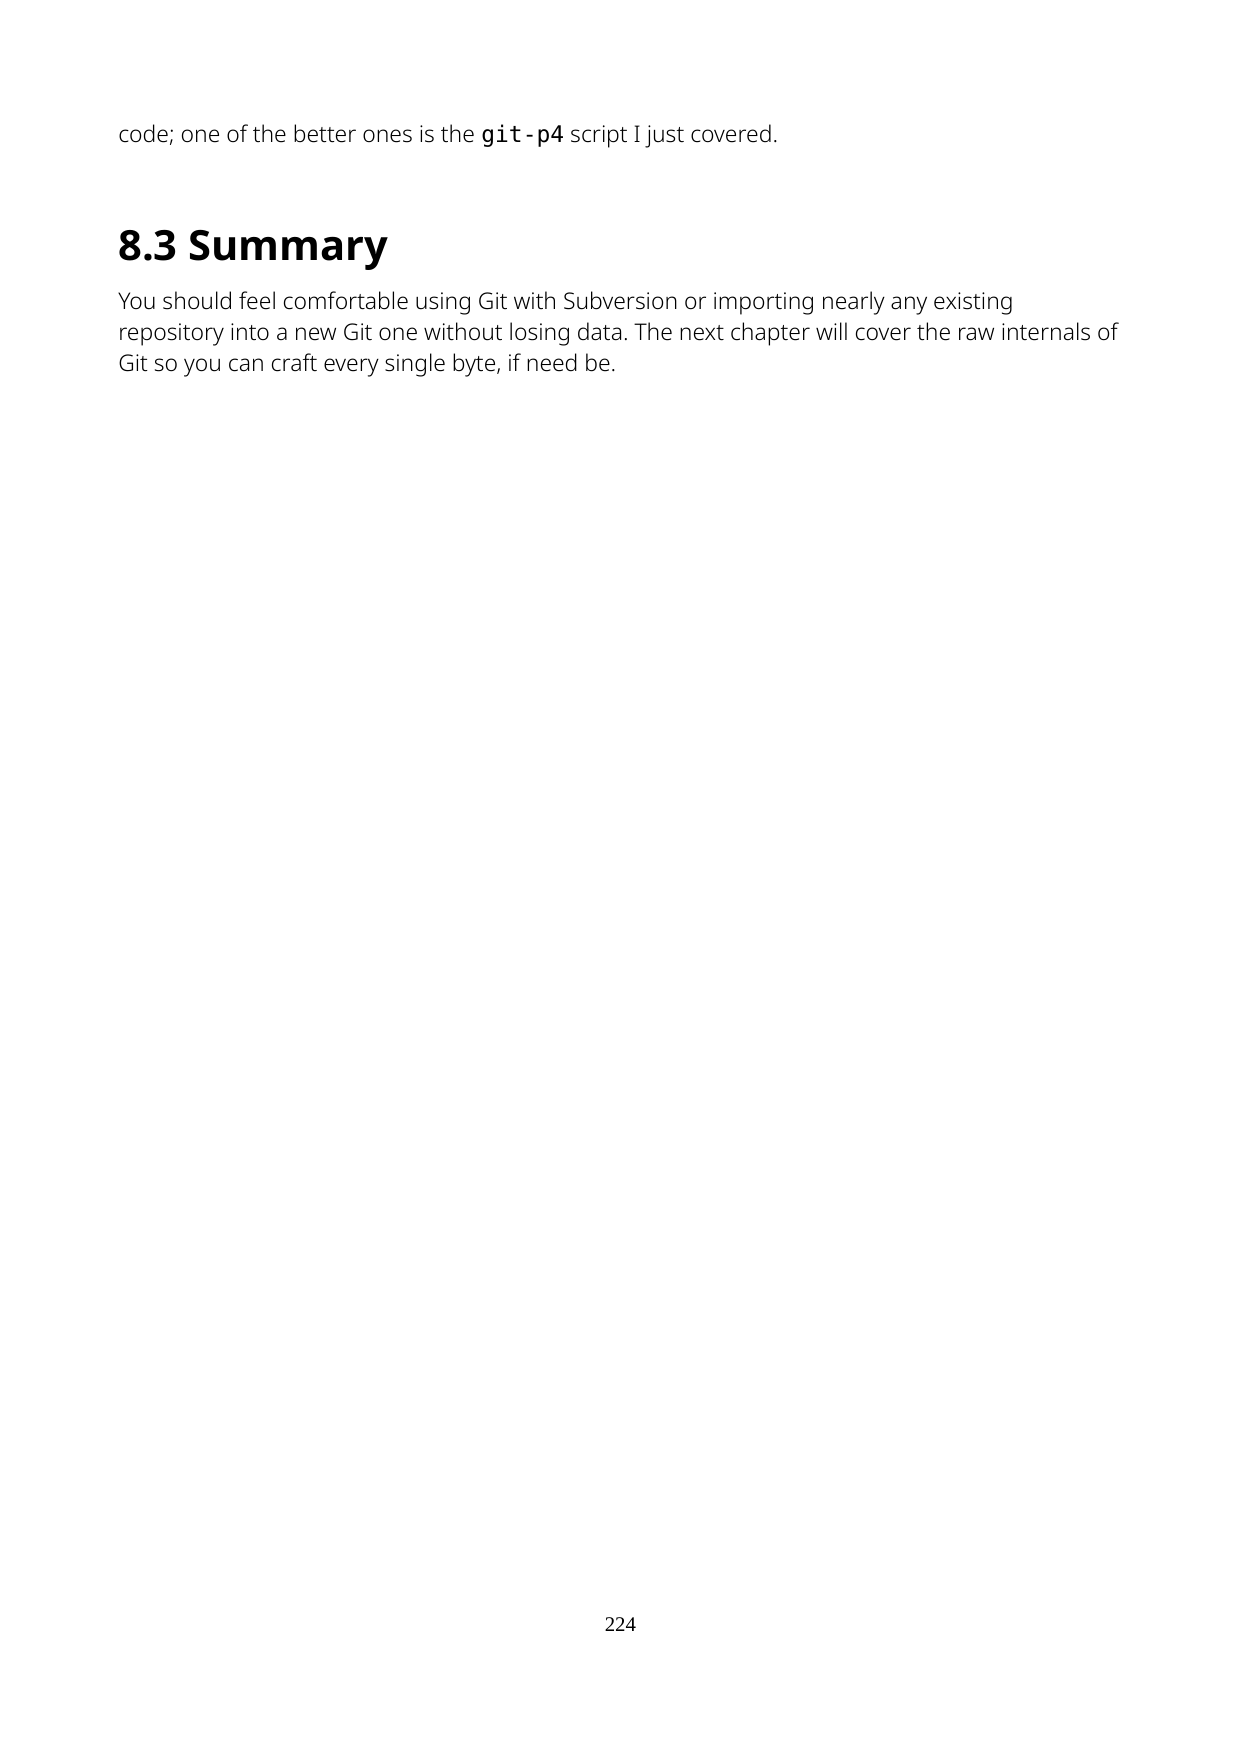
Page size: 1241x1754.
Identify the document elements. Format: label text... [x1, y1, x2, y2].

subtitle 8.3 Summary [118, 216, 1122, 272]
text You should feel comfortable using Git with Subversion or importing nearly any existing repository into a new Git one without losing data. The next chapter will cover the raw internals of Git so you can craft every single byte, if need be. [118, 285, 1122, 379]
text code; one of the better ones is the git-p4 script I just covered. [118, 118, 1122, 149]
